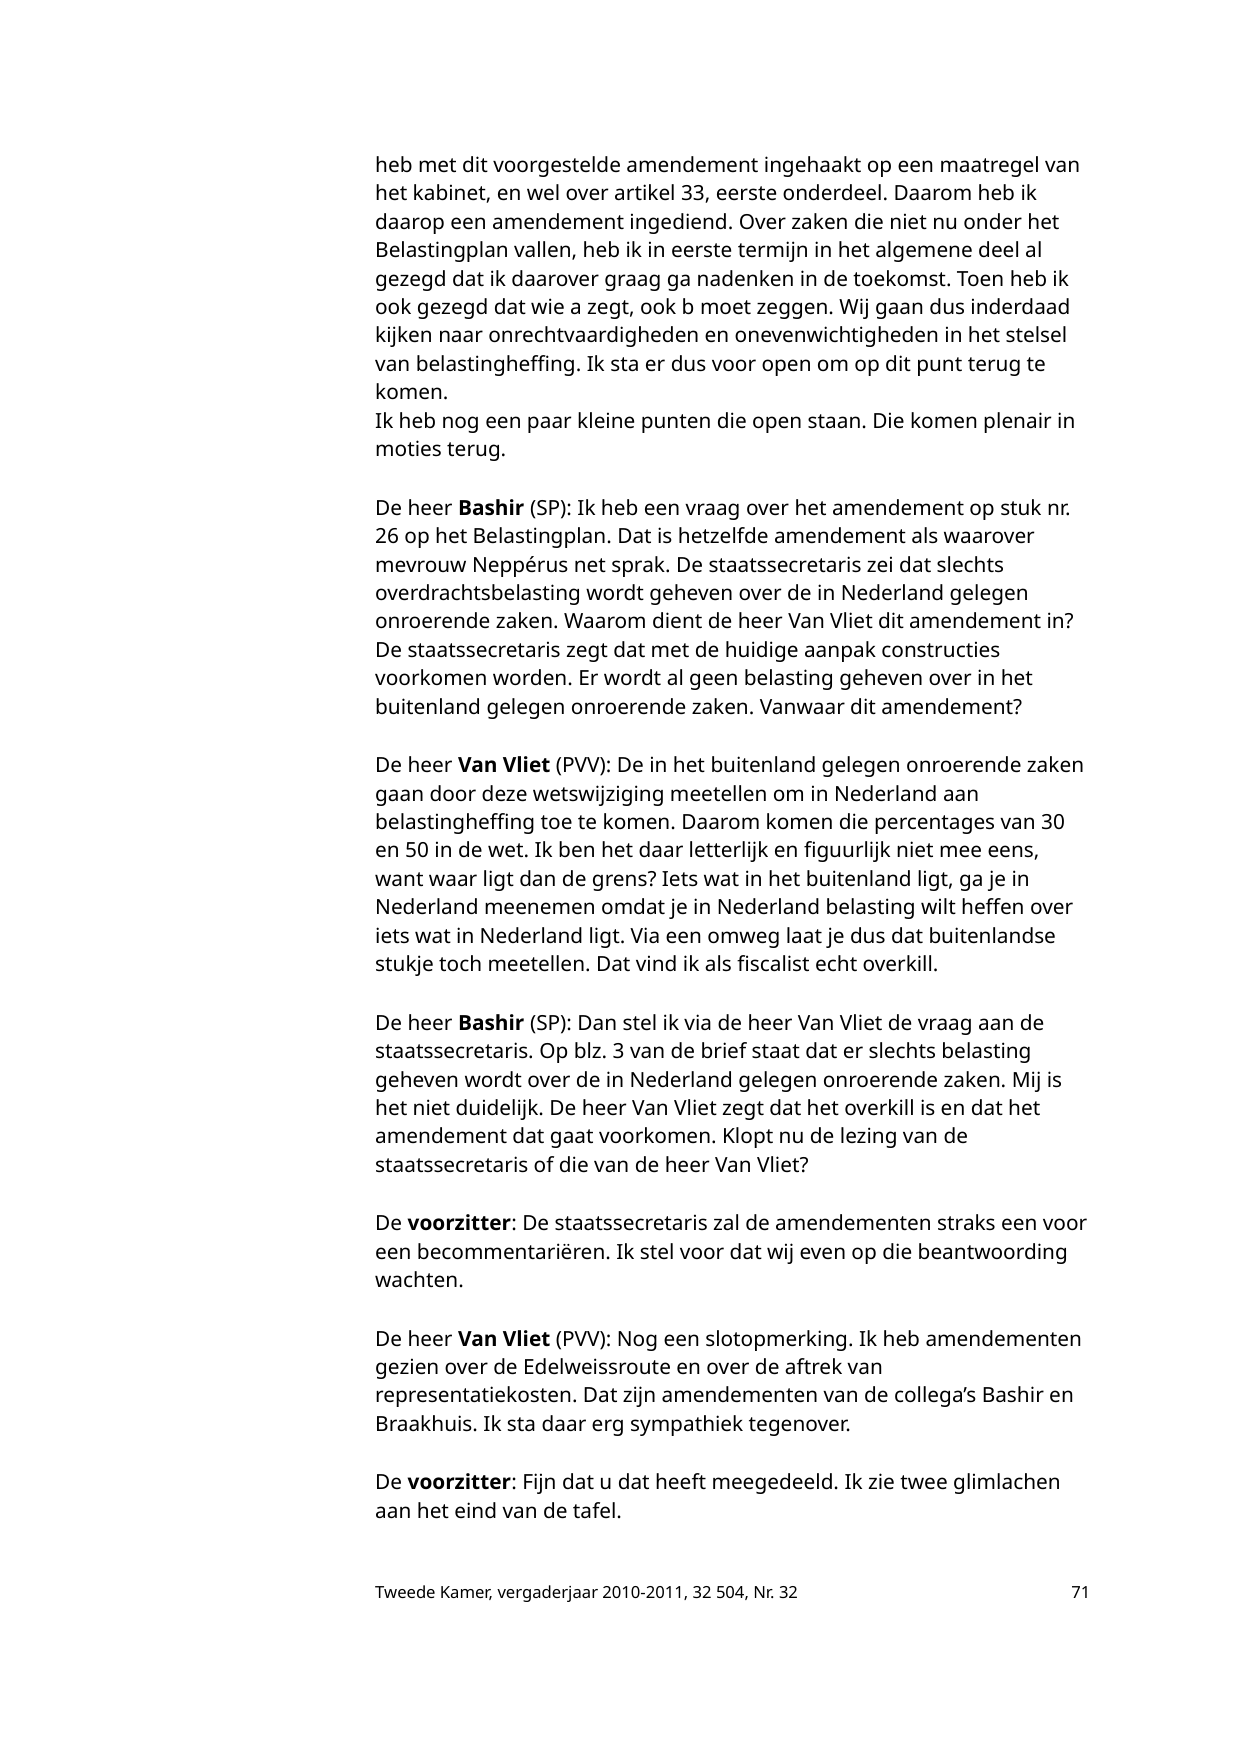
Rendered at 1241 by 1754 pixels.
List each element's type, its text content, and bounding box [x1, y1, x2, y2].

text Ik heb nog een paar kleine punten die open staan. Die komen plenair in moties terug. [375, 406, 1090, 463]
text heb met dit voorgestelde amendement ingehaakt op een maatregel van het kabinet, en wel over artikel 33, eerste onderdeel. Daarom heb ik daarop een amendement ingediend. Over zaken die niet nu onder het Belastingplan vallen, heb ik in eerste termijn in het algemene deel al gezegd dat ik daarover graag ga nadenken in de toekomst. Toen heb ik ook gezegd dat wie a zegt, ook b moet zeggen. Wij gaan dus inderdaad kijken naar onrechtvaardigheden en onevenwichtigheden in het stelsel van belastingheffing. Ik sta er dus voor open om op dit punt terug te komen. [375, 150, 1090, 406]
text De heer Van Vliet (PVV): De in het buitenland gelegen onroerende zaken gaan door deze wetswijziging meetellen om in Nederland aan belastingheffing toe te komen. Daarom komen die percentages van 30 en 50 in de wet. Ik ben het daar letterlijk en figuurlijk niet mee eens, want waar ligt dan de grens? Iets wat in het buitenland ligt, ga je in Nederland meenemen omdat je in Nederland belasting wilt heffen over iets wat in Nederland ligt. Via een omweg laat je dus dat buitenlandse stukje toch meetellen. Dat vind ik als fiscalist echt overkill. [375, 750, 1090, 978]
text De heer Van Vliet (PVV): Nog een slotopmerking. Ik heb amendementen gezien over de Edelweissroute en over de aftrek van representatiekosten. Dat zijn amendementen van de collega’s Bashir en Braakhuis. Ik sta daar erg sympathiek tegenover. [375, 1324, 1090, 1437]
text De heer Bashir (SP): Ik heb een vraag over het amendement op stuk nr. 26 op het Belastingplan. Dat is hetzelfde amendement als waarover mevrouw Neppérus net sprak. De staatssecretaris zei dat slechts overdrachtsbelasting wordt geheven over de in Nederland gelegen onroerende zaken. Waarom dient de heer Van Vliet dit amendement in? De staatssecretaris zegt dat met de huidige aanpak constructies voorkomen worden. Er wordt al geen belasting geheven over in het buitenland gelegen onroerende zaken. Vanwaar dit amendement? [375, 493, 1090, 720]
text De voorzitter: Fijn dat u dat heeft meegedeeld. Ik zie twee glimlachen aan het eind van de tafel. [375, 1467, 1090, 1524]
text De heer Bashir (SP): Dan stel ik via de heer Van Vliet de vraag aan de staatssecretaris. Op blz. 3 van de brief staat dat er slechts belasting geheven wordt over de in Nederland gelegen onroerende zaken. Mij is het niet duidelijk. De heer Van Vliet zegt dat het overkill is en dat het amendement dat gaat voorkomen. Klopt nu de lezing van de staatssecretaris of die van de heer Van Vliet? [375, 1008, 1090, 1178]
text De voorzitter: De staatssecretaris zal de amendementen straks een voor een becommentariëren. Ik stel voor dat wij even op die beantwoording wachten. [375, 1208, 1090, 1294]
